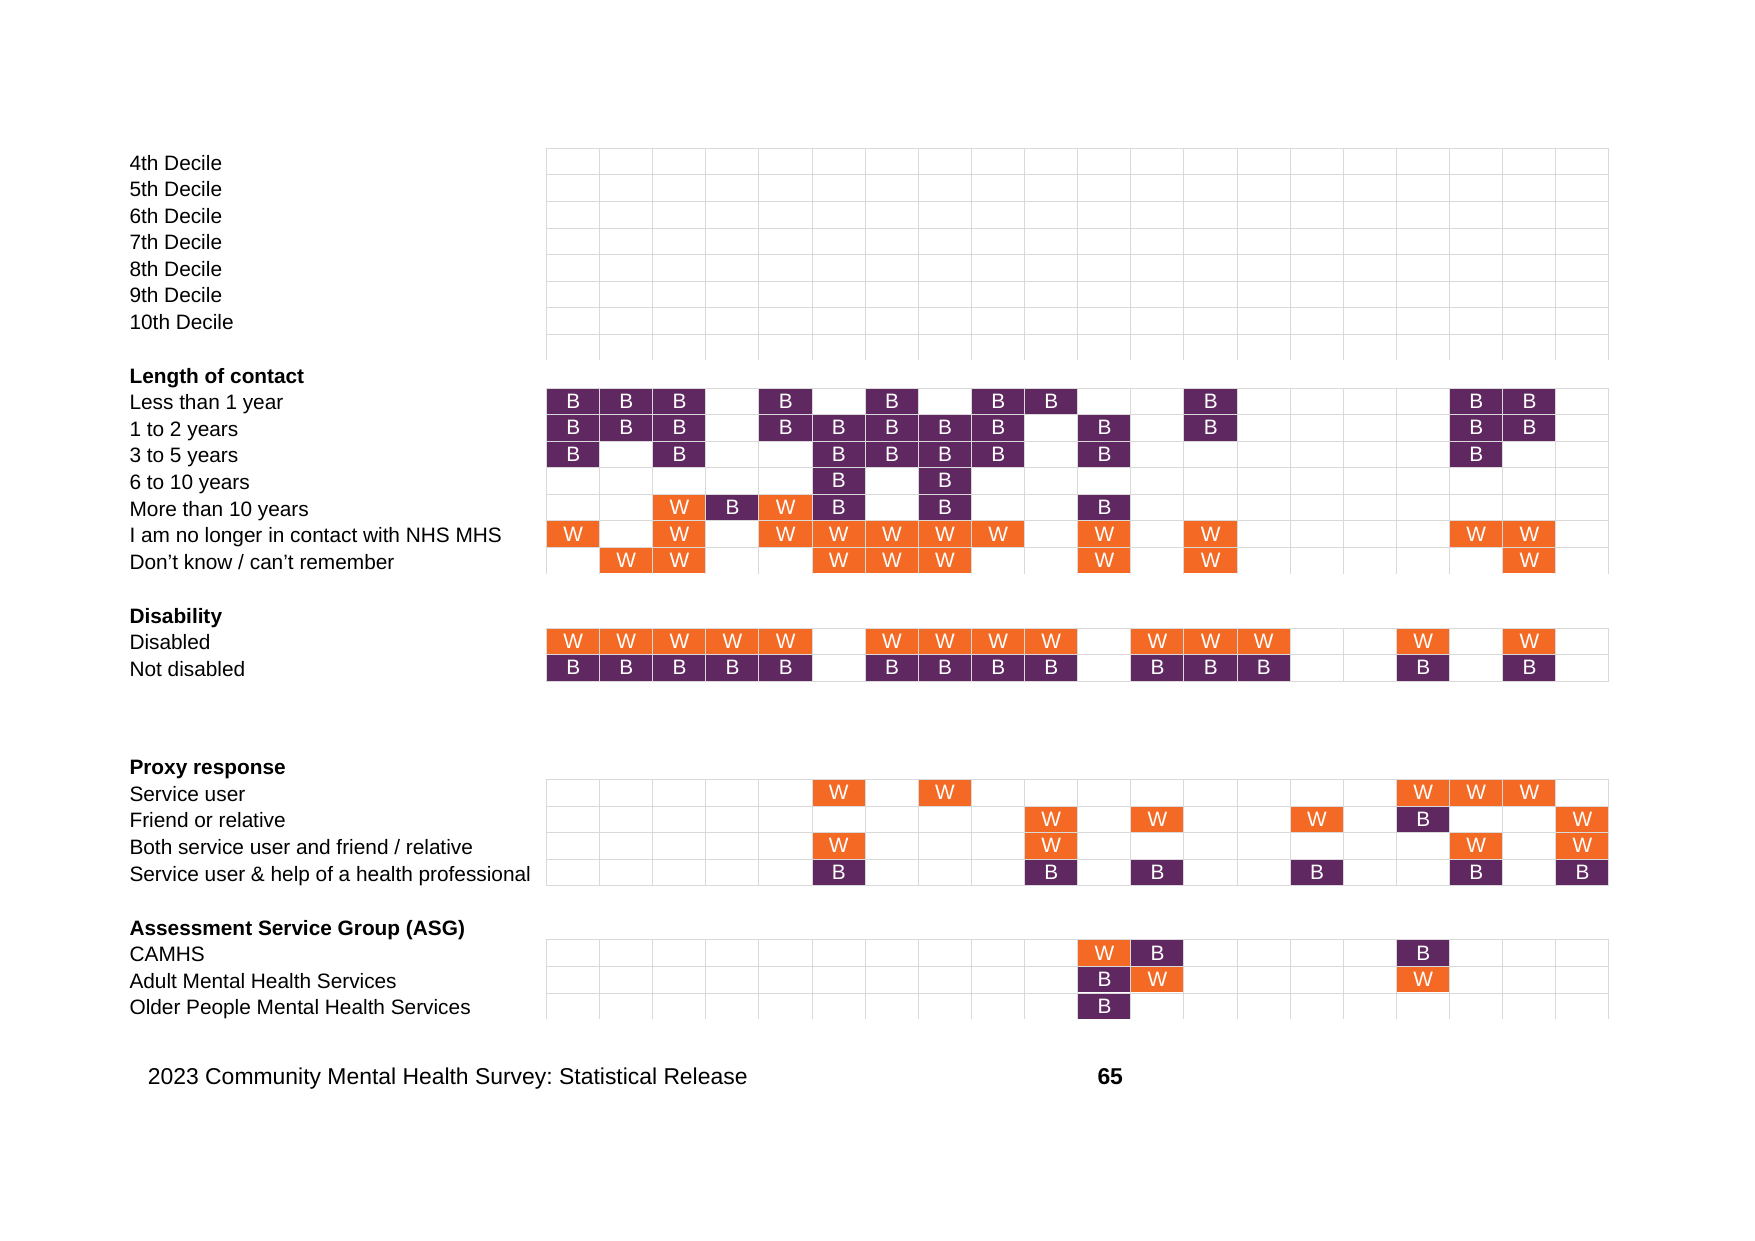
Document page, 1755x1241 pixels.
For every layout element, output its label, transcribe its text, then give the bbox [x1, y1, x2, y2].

table_cell [759, 468, 812, 494]
table_cell W [1556, 833, 1608, 859]
table_cell [1397, 308, 1449, 334]
table_cell [1450, 682, 1503, 707]
table_cell [1238, 202, 1290, 227]
table_cell [1078, 175, 1130, 201]
table_cell [1078, 468, 1130, 494]
table_cell [971, 886, 1024, 912]
table_cell [759, 682, 812, 707]
table_cell B [1184, 389, 1237, 414]
table_cell [1503, 1019, 1556, 1046]
table_cell [600, 468, 652, 494]
table_cell [1184, 912, 1237, 939]
table_cell [1184, 175, 1237, 201]
table_cell [919, 335, 971, 360]
table_cell [1238, 495, 1290, 520]
table_cell 9th Decile [118, 281, 546, 307]
table_cell [1078, 600, 1131, 627]
table_cell [1184, 600, 1237, 627]
table_cell B [1078, 994, 1130, 1019]
table_cell [759, 940, 812, 966]
table_cell [813, 202, 865, 227]
table_cell B [866, 389, 918, 414]
table_cell [1450, 886, 1503, 912]
table_cell [1184, 860, 1237, 885]
table_cell [1238, 994, 1290, 1019]
table_cell [706, 229, 758, 254]
table_cell [653, 707, 706, 779]
table_cell [1184, 574, 1237, 600]
table_cell [1290, 707, 1343, 779]
table_cell [1450, 707, 1503, 779]
table_cell [600, 886, 653, 912]
table_cell [759, 282, 812, 307]
table_cell [972, 967, 1024, 992]
table_cell [813, 282, 865, 307]
table_cell [547, 780, 599, 806]
table_cell [1291, 780, 1343, 806]
table_cell W [1397, 780, 1449, 806]
table_cell [1291, 308, 1343, 334]
table_cell [1238, 967, 1290, 992]
table_cell [600, 860, 652, 885]
table_cell [971, 1019, 1024, 1046]
table_cell [1556, 655, 1608, 681]
table_cell [1556, 202, 1608, 227]
table_cell [1344, 175, 1396, 201]
table_cell [759, 994, 812, 1019]
table_cell 8th Decile [118, 254, 546, 281]
table_cell Friend or relative [118, 806, 546, 832]
table_cell [1238, 255, 1290, 281]
table_cell Service user & help of a health professional [118, 859, 546, 885]
table_cell [812, 707, 865, 779]
table_cell [1237, 912, 1290, 939]
table_cell [1025, 335, 1077, 360]
table_cell [1237, 886, 1290, 912]
table_cell W [1184, 521, 1237, 547]
table_cell Length of contact [118, 360, 546, 388]
table_cell [1184, 780, 1237, 806]
table_cell [759, 442, 812, 467]
table_cell [1237, 574, 1290, 600]
table_cell [1184, 202, 1237, 227]
table_cell W [706, 629, 758, 654]
table_cell [600, 682, 653, 707]
table_cell B [1503, 389, 1555, 414]
table_cell [1238, 175, 1290, 201]
table_cell B [866, 655, 918, 681]
table_cell [1291, 415, 1343, 441]
table_cell [546, 360, 599, 388]
table_cell [706, 967, 758, 992]
table_cell [600, 994, 652, 1019]
table_cell [1344, 860, 1396, 885]
table_cell [600, 282, 652, 307]
table_cell [1397, 833, 1449, 859]
table_cell [1025, 682, 1078, 707]
table_cell B [813, 495, 865, 520]
table_cell [1450, 308, 1502, 334]
table_cell [1237, 600, 1290, 627]
table_cell [759, 600, 812, 627]
table_cell [653, 780, 705, 806]
table_cell B [1184, 415, 1237, 441]
table_cell [1290, 682, 1343, 707]
table_cell [1344, 389, 1396, 414]
table_cell [1131, 1019, 1184, 1046]
table_cell [600, 940, 652, 966]
table_cell [1131, 308, 1183, 334]
table_cell W [813, 521, 865, 547]
table_cell W [600, 629, 652, 654]
table_cell [759, 548, 812, 573]
table_cell Disability [118, 600, 546, 627]
table_cell [918, 682, 971, 707]
table_cell [971, 912, 1024, 939]
table_cell [812, 682, 865, 707]
table_cell [1344, 967, 1396, 992]
table_cell [1078, 282, 1130, 307]
table_cell B [1078, 415, 1130, 441]
table_cell [600, 1019, 653, 1046]
table_cell [706, 202, 758, 227]
table_cell [1131, 495, 1183, 520]
table_cell [1291, 495, 1343, 520]
table_cell [1238, 548, 1290, 573]
table_cell W [866, 521, 918, 547]
table_cell [653, 1019, 706, 1046]
table_cell [706, 912, 759, 939]
table_cell [1025, 495, 1077, 520]
table_cell [1025, 149, 1077, 174]
table_cell [653, 149, 705, 174]
table_cell [1397, 548, 1449, 573]
table_cell [706, 255, 758, 281]
table_cell [1450, 495, 1502, 520]
table_cell [866, 994, 918, 1019]
table_cell [547, 149, 599, 174]
table_cell [1025, 415, 1077, 441]
table_cell [546, 707, 599, 779]
table_cell [1290, 1019, 1343, 1046]
table_cell [759, 780, 812, 806]
table_cell W [1025, 833, 1077, 859]
table_cell [1556, 360, 1609, 388]
table_cell [1290, 600, 1343, 627]
table_cell [812, 1019, 865, 1046]
table_cell [1184, 442, 1237, 467]
table_cell [547, 967, 599, 992]
table_cell B [1503, 655, 1555, 681]
table_cell B [759, 389, 812, 414]
table_cell [1396, 912, 1449, 939]
table_cell B [1450, 389, 1502, 414]
table_cell [1344, 335, 1396, 360]
table_cell [972, 308, 1024, 334]
table_cell [813, 655, 865, 681]
table_cell [1238, 308, 1290, 334]
table_cell [759, 860, 812, 885]
table_cell B [759, 655, 812, 681]
table_cell [972, 149, 1024, 174]
table_cell [1556, 548, 1608, 573]
table_cell [547, 229, 599, 254]
table_cell W [1131, 967, 1183, 992]
table_cell [706, 442, 758, 467]
table_cell [1131, 202, 1183, 227]
table_cell W [1397, 967, 1449, 992]
table_cell [1025, 912, 1078, 939]
table_cell [1078, 629, 1130, 654]
table_cell [1503, 308, 1555, 334]
table_cell [1344, 415, 1396, 441]
table_cell [1450, 574, 1503, 600]
table_cell [1290, 360, 1343, 388]
table_cell W [1450, 833, 1502, 859]
table_cell [1503, 360, 1556, 388]
table_cell [1450, 468, 1502, 494]
table_cell 3 to 5 years [118, 441, 546, 467]
table_cell Proxy response [118, 707, 546, 779]
table_cell [865, 886, 918, 912]
table_cell [918, 1019, 971, 1046]
table_cell [1238, 780, 1290, 806]
table_cell [1184, 833, 1237, 859]
table_cell [1503, 149, 1555, 174]
table_cell W [1503, 629, 1555, 654]
table_cell [759, 967, 812, 992]
table_cell [1131, 574, 1184, 600]
table_cell W [1291, 807, 1343, 832]
table_cell B [972, 442, 1024, 467]
table_cell [813, 229, 865, 254]
table_cell [547, 833, 599, 859]
table_cell [865, 360, 918, 388]
table_cell [1503, 994, 1555, 1019]
table_cell Older People Mental Health Services [118, 993, 546, 1019]
table_cell [547, 495, 599, 520]
table_cell [1078, 335, 1130, 360]
table_cell [706, 940, 758, 966]
table_cell [1025, 360, 1078, 388]
table_cell [1184, 495, 1237, 520]
table_cell [866, 229, 918, 254]
table_cell B [600, 389, 652, 414]
table_cell W [1556, 807, 1608, 832]
table_cell [972, 994, 1024, 1019]
table_cell [1184, 886, 1237, 912]
table_cell [866, 860, 918, 885]
table_cell [1078, 308, 1130, 334]
table_cell [1450, 548, 1502, 573]
table_cell [706, 360, 759, 388]
table_cell [1556, 912, 1609, 939]
table_cell [972, 282, 1024, 307]
table_cell [813, 967, 865, 992]
table_cell [118, 574, 546, 600]
table_cell [706, 468, 758, 494]
table_cell [1025, 574, 1078, 600]
table_cell [1291, 335, 1343, 360]
table_cell [1184, 807, 1237, 832]
table_cell [759, 886, 812, 912]
table_cell [1131, 255, 1183, 281]
table_cell B [919, 415, 971, 441]
table_cell [546, 886, 599, 912]
table_cell [759, 255, 812, 281]
table_cell [546, 912, 599, 939]
table_cell [1397, 149, 1449, 174]
table_cell [919, 175, 971, 201]
table_cell [866, 780, 918, 806]
table_cell [653, 967, 705, 992]
table_cell [1503, 335, 1555, 360]
table_cell B [547, 389, 599, 414]
table_cell [1344, 468, 1396, 494]
table_cell [1343, 886, 1396, 912]
table_cell [1131, 912, 1184, 939]
table_cell More than 10 years [118, 494, 546, 520]
table_cell [1025, 600, 1078, 627]
table_cell [118, 885, 546, 912]
table_cell B [813, 415, 865, 441]
table_cell [1503, 175, 1555, 201]
table_cell [547, 335, 599, 360]
table_cell [1556, 994, 1608, 1019]
table_cell [547, 468, 599, 494]
table_cell [1397, 521, 1449, 547]
table_cell [1291, 282, 1343, 307]
table_cell [1078, 682, 1131, 707]
table_cell B [1078, 442, 1130, 467]
table_cell [1025, 548, 1077, 573]
table_cell W [919, 548, 971, 573]
table_cell [1238, 442, 1290, 467]
table_cell [1450, 282, 1502, 307]
table_cell [1291, 994, 1343, 1019]
table_cell [600, 780, 652, 806]
table_cell [865, 682, 918, 707]
table_cell [1503, 682, 1556, 707]
table_cell W [1503, 548, 1555, 573]
table_cell [706, 175, 758, 201]
table_cell [1291, 202, 1343, 227]
table_cell [600, 521, 652, 547]
table_cell [706, 574, 759, 600]
table_cell [653, 282, 705, 307]
table_cell [919, 833, 971, 859]
table_cell [1344, 994, 1396, 1019]
table_cell [866, 335, 918, 360]
table_cell [600, 442, 652, 467]
table_cell [1343, 360, 1396, 388]
table_cell B [653, 415, 705, 441]
table_cell B [1131, 860, 1183, 885]
table_cell B [1291, 860, 1343, 885]
table_cell B [866, 442, 918, 467]
table_cell [1025, 202, 1077, 227]
table_cell [1238, 415, 1290, 441]
table_cell [1078, 229, 1130, 254]
table_cell [1131, 682, 1184, 707]
table_cell B [972, 655, 1024, 681]
table_cell [653, 175, 705, 201]
table_cell [865, 707, 918, 779]
table_cell [1131, 707, 1184, 779]
table_cell [546, 600, 599, 627]
table_cell Adult Mental Health Services [118, 966, 546, 992]
table_cell [813, 389, 865, 414]
table_cell 1 to 2 years [118, 414, 546, 441]
table_cell [1450, 229, 1502, 254]
table_cell [866, 282, 918, 307]
table_cell [812, 360, 865, 388]
table_cell [706, 886, 759, 912]
table_cell [1238, 229, 1290, 254]
table_cell [1078, 886, 1131, 912]
table_cell [1238, 335, 1290, 360]
table_cell B [759, 415, 812, 441]
table_cell [919, 308, 971, 334]
table_cell [600, 707, 653, 779]
table_cell [1131, 442, 1183, 467]
table_cell [759, 202, 812, 227]
table_cell [1503, 255, 1555, 281]
table_cell [547, 548, 599, 573]
table_cell [653, 940, 705, 966]
table_cell [600, 229, 652, 254]
table_cell [1343, 574, 1396, 600]
table_cell B [1078, 495, 1130, 520]
table_cell W [547, 629, 599, 654]
table_cell W [600, 548, 652, 573]
table_cell [1184, 282, 1237, 307]
table_cell W [866, 548, 918, 573]
table_cell [706, 415, 758, 441]
table_cell [1291, 521, 1343, 547]
table_cell W [759, 521, 812, 547]
table_cell [1078, 707, 1131, 779]
table_cell [1450, 912, 1503, 939]
table_cell W [1503, 521, 1555, 547]
table_cell [653, 255, 705, 281]
table_cell [706, 682, 759, 707]
table_cell [1343, 1019, 1396, 1046]
table_cell [1025, 468, 1077, 494]
table_cell [919, 807, 971, 832]
table_cell [1344, 833, 1396, 859]
table_cell [866, 149, 918, 174]
table_cell [1291, 255, 1343, 281]
table_cell [759, 175, 812, 201]
table_cell [972, 807, 1024, 832]
table_cell [600, 335, 652, 360]
table_cell [759, 807, 812, 832]
table_cell [971, 682, 1024, 707]
table_cell [972, 495, 1024, 520]
table_cell [1131, 521, 1183, 547]
table_cell [972, 229, 1024, 254]
table_cell [812, 886, 865, 912]
table_cell [1184, 149, 1237, 174]
table_cell W [653, 629, 705, 654]
table_cell W [1503, 780, 1555, 806]
table_cell [1396, 600, 1449, 627]
table_cell [1184, 940, 1237, 966]
table_cell [972, 548, 1024, 573]
table_cell [600, 202, 652, 227]
table_cell [653, 860, 705, 885]
table_cell [1291, 655, 1343, 681]
table_cell [653, 807, 705, 832]
table_cell [1131, 389, 1183, 414]
table_cell B [706, 655, 758, 681]
table_cell [547, 308, 599, 334]
table_cell B [1131, 655, 1183, 681]
table_cell [1078, 655, 1130, 681]
table_cell B [1025, 389, 1077, 414]
table_cell B [1397, 940, 1449, 966]
table_cell [1025, 1019, 1078, 1046]
table_cell [1131, 415, 1183, 441]
table_cell [813, 308, 865, 334]
table_cell [1131, 229, 1183, 254]
table_cell [866, 967, 918, 992]
table_cell [547, 940, 599, 966]
table_cell [1450, 967, 1502, 992]
table_cell [1238, 860, 1290, 885]
table_cell [1131, 833, 1183, 859]
table_cell [1237, 360, 1290, 388]
table_cell [547, 255, 599, 281]
table_cell [1184, 255, 1237, 281]
table_cell I am no longer in contact with NHS MHS [118, 520, 546, 547]
table_cell [1343, 682, 1396, 707]
table_cell [1025, 886, 1078, 912]
table_cell [759, 360, 812, 388]
table_cell [706, 548, 758, 573]
table_cell [706, 600, 759, 627]
table_cell [547, 807, 599, 832]
table_cell [972, 255, 1024, 281]
table_cell [1343, 707, 1396, 779]
table_cell W [972, 521, 1024, 547]
table_cell [1238, 940, 1290, 966]
table_cell [1131, 548, 1183, 573]
table_cell [706, 1019, 759, 1046]
table_cell [706, 860, 758, 885]
table_cell [1237, 1019, 1290, 1046]
table_cell [1131, 335, 1183, 360]
table_cell [1291, 468, 1343, 494]
table_cell W [1450, 780, 1502, 806]
table_cell 10th Decile [118, 307, 546, 334]
table_cell [1184, 335, 1237, 360]
table_cell [546, 574, 599, 600]
table_cell Not disabled [118, 654, 546, 681]
table_cell [813, 255, 865, 281]
table_cell [1450, 655, 1502, 681]
table_cell [1237, 707, 1290, 779]
table_cell [919, 282, 971, 307]
table_cell [653, 833, 705, 859]
table_cell CAMHS [118, 939, 546, 966]
table_cell [1344, 442, 1396, 467]
table_cell [919, 994, 971, 1019]
table_cell [706, 308, 758, 334]
table_cell [653, 202, 705, 227]
table_cell [1291, 229, 1343, 254]
table_cell [1450, 202, 1502, 227]
table_cell [1344, 229, 1396, 254]
table_cell [706, 389, 758, 414]
table_cell W [759, 629, 812, 654]
table_cell [1290, 912, 1343, 939]
table_cell [1291, 548, 1343, 573]
table_cell [600, 967, 652, 992]
table_cell [1397, 994, 1449, 1019]
table_cell B [1025, 655, 1077, 681]
table_cell [971, 600, 1024, 627]
table_cell B [1397, 807, 1449, 832]
table_cell [759, 1019, 812, 1046]
table_cell W [1238, 629, 1290, 654]
table_cell [1291, 389, 1343, 414]
table_cell Assessment Service Group (ASG) [118, 912, 546, 939]
table_cell [600, 912, 653, 939]
table_cell B [600, 655, 652, 681]
table_cell [971, 707, 1024, 779]
table_cell [866, 308, 918, 334]
table_cell [1503, 912, 1556, 939]
table_cell 4th Decile [118, 148, 546, 174]
table_cell [1344, 149, 1396, 174]
table_cell [1078, 255, 1130, 281]
table_cell [972, 833, 1024, 859]
table_cell [600, 807, 652, 832]
table_cell W [759, 495, 812, 520]
table_cell 7th Decile [118, 228, 546, 254]
table_cell [1344, 521, 1396, 547]
table_cell [919, 389, 971, 414]
table_cell W [1078, 940, 1130, 966]
table_cell [919, 860, 971, 885]
table_cell [1450, 1019, 1503, 1046]
table_cell B [1131, 940, 1183, 966]
table_cell W [919, 521, 971, 547]
table_cell B [919, 655, 971, 681]
table_cell [972, 175, 1024, 201]
table_cell [653, 682, 706, 707]
table_cell [1397, 282, 1449, 307]
table_cell W [1078, 548, 1130, 573]
table_cell B [1450, 442, 1502, 467]
table_cell [1450, 629, 1502, 654]
table_cell [865, 912, 918, 939]
table_cell [1238, 521, 1290, 547]
table_cell [1344, 940, 1396, 966]
table_cell [919, 255, 971, 281]
table_cell [1396, 707, 1449, 779]
table_cell [812, 912, 865, 939]
table_cell B [547, 442, 599, 467]
table_cell B [1184, 655, 1237, 681]
table_cell W [919, 780, 971, 806]
table_cell B [919, 442, 971, 467]
table_cell [1290, 886, 1343, 912]
table_cell [1131, 886, 1184, 912]
table_cell [1450, 807, 1502, 832]
table_cell [706, 833, 758, 859]
table_cell Disabled [118, 628, 546, 654]
table_cell [1556, 886, 1609, 912]
table_cell [1131, 175, 1183, 201]
table_cell [866, 175, 918, 201]
table_cell [1291, 940, 1343, 966]
table_cell [118, 334, 546, 360]
table_cell [547, 202, 599, 227]
table_cell W [653, 495, 705, 520]
table_cell [1025, 521, 1077, 547]
table_cell [1450, 335, 1502, 360]
table_cell [1503, 202, 1555, 227]
table_cell 6 to 10 years [118, 467, 546, 494]
table_cell Less than 1 year [118, 388, 546, 414]
table_cell [1025, 780, 1077, 806]
table_cell [1078, 860, 1130, 885]
table_cell Service user [118, 779, 546, 806]
table_cell [600, 495, 652, 520]
table_cell [706, 707, 759, 779]
table_cell [1503, 860, 1555, 885]
table_cell [1291, 442, 1343, 467]
table_cell [706, 335, 758, 360]
table_cell [653, 912, 706, 939]
table_cell [813, 149, 865, 174]
table_cell B [1503, 415, 1555, 441]
table_cell [1078, 780, 1130, 806]
table_cell [1131, 780, 1183, 806]
table_cell [1344, 655, 1396, 681]
table_cell [1078, 574, 1131, 600]
table_cell [1450, 149, 1502, 174]
table_cell [1344, 780, 1396, 806]
table_cell B [866, 415, 918, 441]
table_cell [547, 860, 599, 885]
table_cell [653, 468, 705, 494]
table_cell [653, 308, 705, 334]
table_cell [1238, 149, 1290, 174]
table_cell 5th Decile [118, 174, 546, 201]
table_cell B [547, 415, 599, 441]
table_cell [547, 175, 599, 201]
table_cell [1556, 574, 1609, 600]
table_cell [1556, 282, 1608, 307]
table_cell [706, 149, 758, 174]
table_cell [547, 994, 599, 1019]
table_cell [1238, 389, 1290, 414]
table_cell [546, 682, 599, 707]
table_cell W [919, 629, 971, 654]
table_cell [759, 912, 812, 939]
table_cell [1184, 1019, 1237, 1046]
table_cell W [1025, 629, 1077, 654]
table_cell B [972, 415, 1024, 441]
table_cell [1556, 175, 1608, 201]
table_cell [1503, 707, 1556, 779]
table_cell [972, 202, 1024, 227]
table_cell [1237, 682, 1290, 707]
table_cell B [1450, 415, 1502, 441]
table_cell [1131, 600, 1184, 627]
table_cell B [1238, 655, 1290, 681]
table_cell [1025, 308, 1077, 334]
table_cell [1503, 442, 1555, 467]
table_cell W [1025, 807, 1077, 832]
table_cell [1343, 600, 1396, 627]
table_cell [1503, 886, 1556, 912]
table_cell B [1025, 860, 1077, 885]
table_cell [865, 1019, 918, 1046]
table_cell [813, 940, 865, 966]
table_cell [918, 360, 971, 388]
table_cell Both service user and friend / relative [118, 832, 546, 859]
table_cell [1556, 495, 1608, 520]
table_cell [813, 335, 865, 360]
table_cell [866, 940, 918, 966]
table_cell [1556, 335, 1608, 360]
table_cell [706, 807, 758, 832]
table_cell [653, 360, 706, 388]
table_cell [1397, 389, 1449, 414]
table_cell W [866, 629, 918, 654]
table_cell B [653, 655, 705, 681]
table_cell [813, 175, 865, 201]
table_cell [1503, 495, 1555, 520]
table_cell [1078, 912, 1131, 939]
table_cell B [547, 655, 599, 681]
table_cell [1025, 282, 1077, 307]
table_cell [1025, 255, 1077, 281]
table_cell B [972, 389, 1024, 414]
table_cell [1238, 833, 1290, 859]
table_cell [1131, 468, 1183, 494]
table_cell [813, 994, 865, 1019]
table_cell [1396, 1019, 1449, 1046]
table_cell [1556, 780, 1608, 806]
table_cell [600, 833, 652, 859]
table_cell W [1184, 548, 1237, 573]
table_cell [1184, 994, 1237, 1019]
table_cell [1025, 940, 1077, 966]
table_cell [1025, 442, 1077, 467]
table_cell [1078, 807, 1130, 832]
table_cell [1078, 202, 1130, 227]
table_cell [600, 574, 653, 600]
table_cell [1503, 940, 1555, 966]
table_cell [1503, 468, 1555, 494]
table_cell [1450, 255, 1502, 281]
table_cell [759, 707, 812, 779]
table_cell W [813, 780, 865, 806]
table_cell [1025, 229, 1077, 254]
table_cell [866, 255, 918, 281]
table_cell [759, 574, 812, 600]
table_cell [1556, 442, 1608, 467]
table_cell [1503, 574, 1556, 600]
table_cell [1343, 912, 1396, 939]
table_cell [1556, 940, 1608, 966]
table_cell [1131, 994, 1183, 1019]
table_cell [918, 707, 971, 779]
table_cell [918, 600, 971, 627]
table_cell W [813, 833, 865, 859]
table_cell [759, 335, 812, 360]
table_cell [653, 574, 706, 600]
table_cell [1025, 707, 1078, 779]
table_cell [1556, 229, 1608, 254]
table_cell [1503, 833, 1555, 859]
table_cell B [706, 495, 758, 520]
table_cell [1078, 389, 1130, 414]
table_cell [1184, 229, 1237, 254]
table_cell W [1078, 521, 1130, 547]
table_cell B [1450, 860, 1502, 885]
table_cell W [1131, 629, 1183, 654]
table_cell [1503, 229, 1555, 254]
table_cell [1556, 707, 1609, 779]
table_cell [919, 229, 971, 254]
table_cell [866, 202, 918, 227]
table_cell [866, 833, 918, 859]
table_cell [600, 175, 652, 201]
table_cell [1397, 255, 1449, 281]
table_cell [1131, 149, 1183, 174]
table_cell W [653, 521, 705, 547]
table_cell B [653, 389, 705, 414]
table_cell [865, 600, 918, 627]
table_cell [1397, 202, 1449, 227]
table_cell [1238, 807, 1290, 832]
table_cell [1184, 682, 1237, 707]
table_cell [1344, 495, 1396, 520]
table_cell [866, 807, 918, 832]
table_cell [972, 335, 1024, 360]
table_cell [865, 574, 918, 600]
table_cell [1344, 629, 1396, 654]
table_cell [813, 807, 865, 832]
table_cell [706, 994, 758, 1019]
table_cell [600, 600, 653, 627]
table_cell B [813, 468, 865, 494]
table_cell [812, 600, 865, 627]
table_cell [919, 967, 971, 992]
table_cell [600, 255, 652, 281]
table_cell [971, 574, 1024, 600]
table_cell [1078, 833, 1130, 859]
table_cell [1556, 149, 1608, 174]
table_cell [706, 521, 758, 547]
table_cell [813, 629, 865, 654]
table_cell [118, 1019, 546, 1046]
table_cell [653, 600, 706, 627]
table_cell [1556, 629, 1608, 654]
table_cell [971, 360, 1024, 388]
table_cell [1290, 574, 1343, 600]
table_cell B [653, 442, 705, 467]
table_cell [600, 308, 652, 334]
table_cell [1397, 860, 1449, 885]
table_cell [1397, 442, 1449, 467]
table_cell [1556, 682, 1609, 707]
table_cell [118, 681, 546, 707]
table_cell B [813, 442, 865, 467]
table_cell [1556, 389, 1608, 414]
table_cell Don’t know / can’t remember [118, 547, 546, 573]
table_cell [759, 833, 812, 859]
table_cell B [919, 495, 971, 520]
table_cell [866, 495, 918, 520]
table_cell [918, 912, 971, 939]
table_cell [972, 860, 1024, 885]
table_cell [866, 468, 918, 494]
table_cell [706, 780, 758, 806]
table_cell [1291, 967, 1343, 992]
table_cell [1344, 202, 1396, 227]
table_cell [600, 149, 652, 174]
table_cell [546, 1019, 599, 1046]
table_cell [918, 886, 971, 912]
table_cell [1291, 833, 1343, 859]
table_cell [1344, 308, 1396, 334]
table_cell [1344, 807, 1396, 832]
table_cell [1396, 886, 1449, 912]
table_cell [1344, 548, 1396, 573]
table_cell [653, 229, 705, 254]
table_cell [1397, 229, 1449, 254]
table_cell [1131, 282, 1183, 307]
table_cell [1556, 967, 1608, 992]
table_cell [1450, 940, 1502, 966]
table_cell [1556, 468, 1608, 494]
table_cell [1397, 335, 1449, 360]
table_cell W [1397, 629, 1449, 654]
table_cell [1450, 994, 1502, 1019]
table_cell [1503, 600, 1556, 627]
table_cell W [972, 629, 1024, 654]
table_cell 6th Decile [118, 201, 546, 227]
table_cell [972, 940, 1024, 966]
table_cell [1503, 967, 1555, 992]
table_cell [1450, 175, 1502, 201]
table_cell [1078, 360, 1131, 388]
table_cell B [813, 860, 865, 885]
table_cell [1556, 521, 1608, 547]
table_cell [1238, 468, 1290, 494]
table_cell [919, 149, 971, 174]
table_cell [653, 886, 706, 912]
table_cell W [547, 521, 599, 547]
table_cell [1184, 308, 1237, 334]
table_cell [1450, 600, 1503, 627]
table_cell [1503, 807, 1555, 832]
table_cell [1184, 967, 1237, 992]
table_cell [1397, 175, 1449, 201]
table_cell W [1131, 807, 1183, 832]
table_cell [972, 780, 1024, 806]
table_cell [1397, 495, 1449, 520]
table_cell [918, 574, 971, 600]
table_cell [1131, 360, 1184, 388]
table_cell [600, 360, 653, 388]
table_cell [1396, 360, 1449, 388]
table_cell [1078, 1019, 1131, 1046]
table_cell [1238, 282, 1290, 307]
table_cell [1503, 282, 1555, 307]
table_cell [1184, 707, 1237, 779]
table_cell [1025, 175, 1077, 201]
table_cell [1291, 175, 1343, 201]
table_cell B [1078, 967, 1130, 992]
table_cell [1556, 415, 1608, 441]
table_cell B [919, 468, 971, 494]
table_cell W [813, 548, 865, 573]
table_cell [1184, 360, 1237, 388]
table_cell [1025, 967, 1077, 992]
table_cell [759, 229, 812, 254]
table_cell [919, 940, 971, 966]
table_cell [1397, 468, 1449, 494]
table_cell [1450, 360, 1503, 388]
table_cell W [653, 548, 705, 573]
table_cell [1396, 574, 1449, 600]
table_cell [653, 994, 705, 1019]
table_cell [919, 202, 971, 227]
table_cell [812, 574, 865, 600]
table_cell [1184, 468, 1237, 494]
table_cell [547, 282, 599, 307]
table_cell [1396, 682, 1449, 707]
table_cell [759, 308, 812, 334]
table_cell B [1556, 860, 1608, 885]
table_cell [1556, 308, 1608, 334]
table_cell [1344, 282, 1396, 307]
table_cell B [1397, 655, 1449, 681]
table_cell [1291, 149, 1343, 174]
table_cell [972, 468, 1024, 494]
table_cell [1344, 255, 1396, 281]
table_cell B [600, 415, 652, 441]
table_cell W [1184, 629, 1237, 654]
table_cell [1291, 629, 1343, 654]
table_cell [1556, 600, 1609, 627]
table_cell [706, 282, 758, 307]
table_cell [1556, 1019, 1609, 1046]
table_cell [1556, 255, 1608, 281]
table_cell [653, 335, 705, 360]
table_cell [1025, 994, 1077, 1019]
table_cell [759, 149, 812, 174]
table_cell W [1450, 521, 1502, 547]
table_cell [1078, 149, 1130, 174]
table_cell [1397, 415, 1449, 441]
